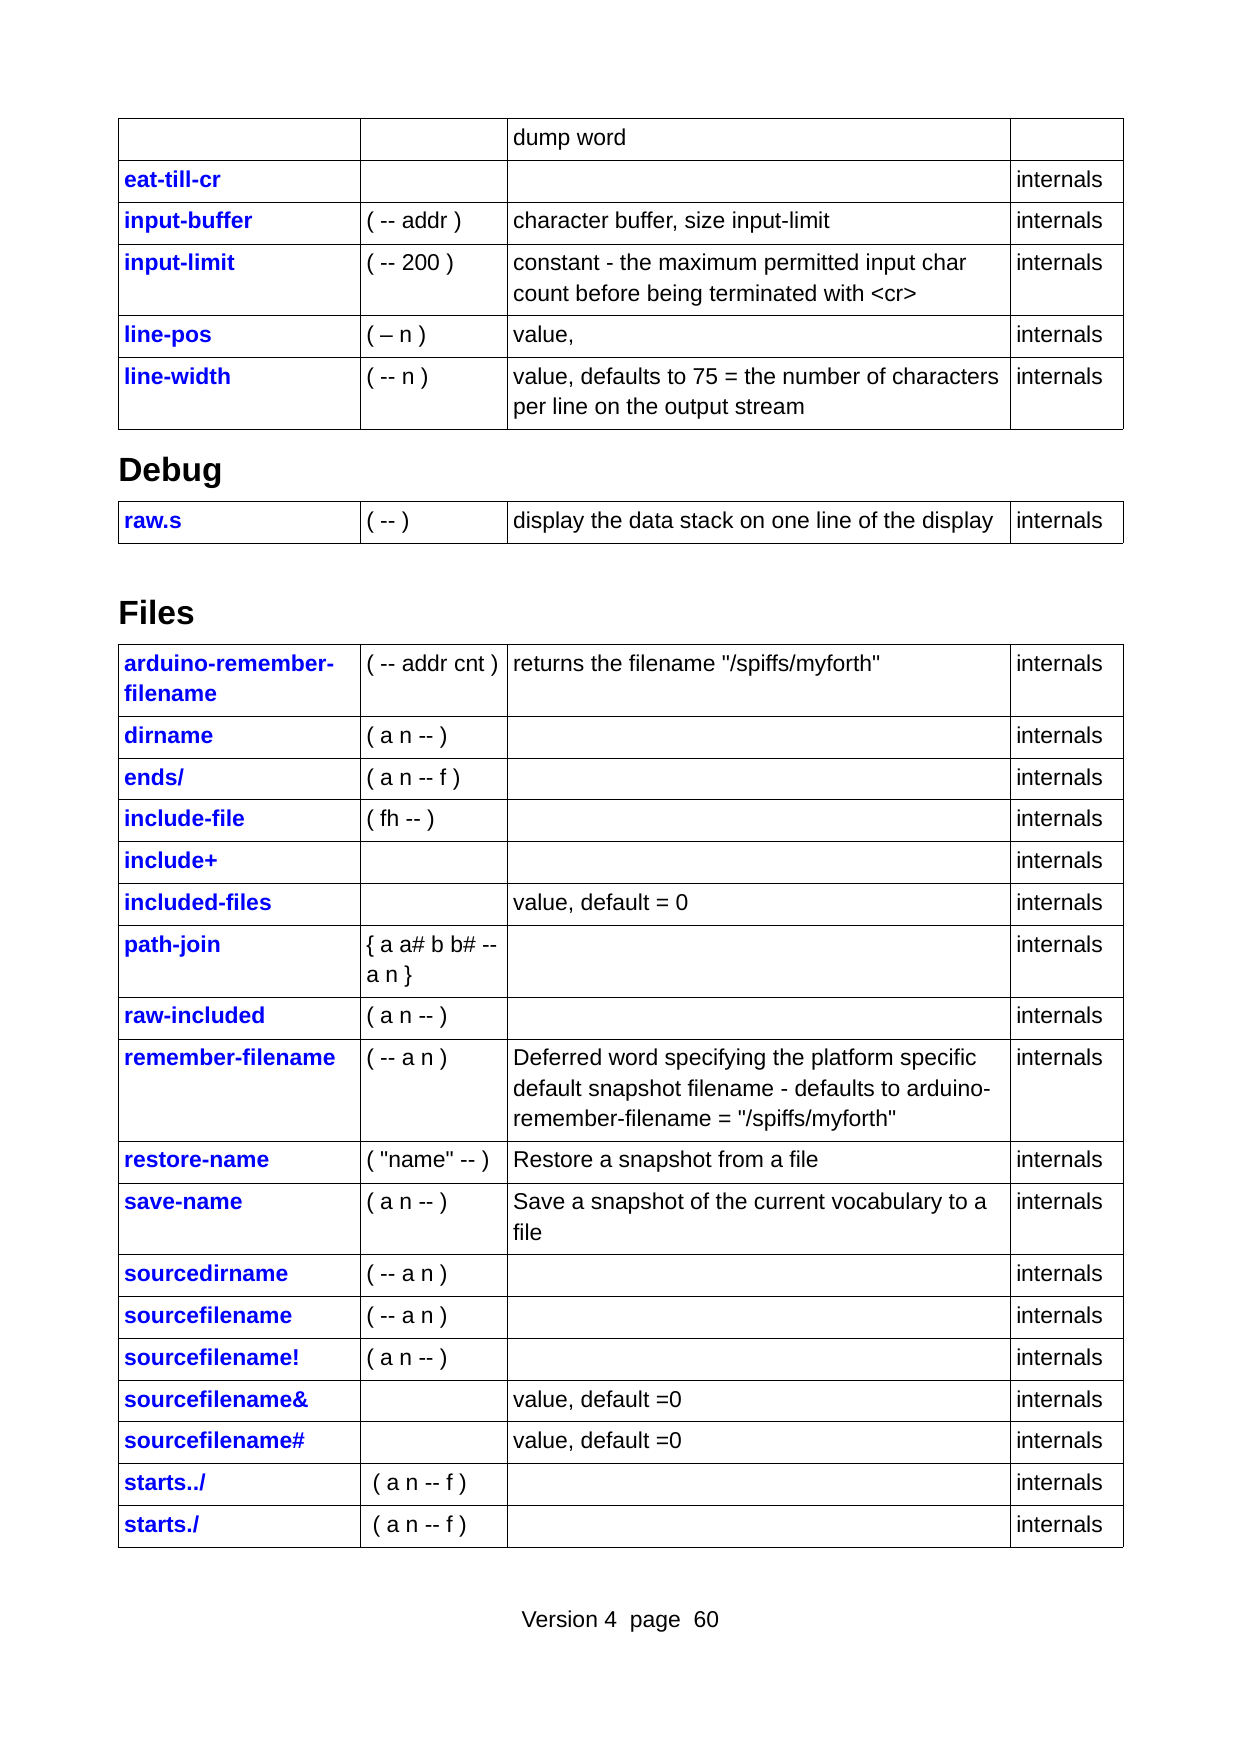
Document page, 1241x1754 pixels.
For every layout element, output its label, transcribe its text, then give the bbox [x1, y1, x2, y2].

table_cell [508, 1506, 1010, 1547]
table_cell ( a n -- f ) [361, 1506, 507, 1547]
table_cell ( a n -- f ) [361, 759, 507, 799]
table_cell value, default =0 [508, 1381, 1010, 1421]
table_cell internals [1011, 1464, 1123, 1505]
table_cell included-files [119, 884, 360, 925]
table_cell [508, 161, 1010, 202]
table_cell ( – n ) [361, 316, 507, 357]
table_cell [508, 1339, 1010, 1380]
table_cell Save a snapshot of the current vocabulary to a file [508, 1184, 1010, 1254]
table_cell save-name [119, 1184, 360, 1254]
table_cell [1011, 119, 1123, 160]
table_cell Deferred word specifying the platform specific default snapshot filename - defaults to arduino-remember-filename = "/spiffs/myforth" [508, 1040, 1010, 1141]
table_cell input-buffer [119, 203, 360, 243]
table_cell internals [1011, 842, 1123, 883]
table_cell starts./ [119, 1506, 360, 1547]
table_cell dump word [508, 119, 1010, 160]
table_cell ( a n -- ) [361, 998, 507, 1038]
table_cell raw-included [119, 998, 360, 1038]
table_cell { a a# b b# -- a n } [361, 926, 507, 997]
table_cell sourcedirname [119, 1255, 360, 1296]
table_cell sourcefilename# [119, 1422, 360, 1463]
table_cell ( -- 200 ) [361, 245, 507, 315]
table_cell remember-filename [119, 1040, 360, 1141]
table_cell [361, 119, 507, 160]
table_cell internals [1011, 1255, 1123, 1296]
table_cell [508, 1297, 1010, 1338]
table_cell Restore a snapshot from a file [508, 1142, 1010, 1182]
table_cell internals [1011, 884, 1123, 925]
table_cell internals [1011, 1422, 1123, 1463]
table_cell ( fh -- ) [361, 800, 507, 841]
table_cell sourcefilename [119, 1297, 360, 1338]
table_cell internals [1011, 1184, 1123, 1254]
table_cell sourcefilename! [119, 1339, 360, 1380]
table_cell ( -- addr ) [361, 203, 507, 243]
table_header ( -- ) [361, 502, 507, 543]
table_cell ( "name" -- ) [361, 1142, 507, 1182]
table_cell ends/ [119, 759, 360, 799]
table_cell [508, 842, 1010, 883]
table_cell ( -- a n ) [361, 1040, 507, 1141]
table_cell internals [1011, 316, 1123, 357]
table_cell character buffer, size input-limit [508, 203, 1010, 243]
table_cell internals [1011, 1339, 1123, 1380]
table_cell internals [1011, 1142, 1123, 1182]
table_cell [361, 161, 507, 202]
table_cell constant - the maximum permitted input char count before being terminated with <cr> [508, 245, 1010, 315]
table_cell internals [1011, 245, 1123, 315]
table_cell internals [1011, 998, 1123, 1038]
table_cell ( -- n ) [361, 358, 507, 429]
table_header returns the filename "/spiffs/myforth" [508, 645, 1010, 716]
subtitle Debug [118, 450, 1122, 489]
table_cell [508, 1464, 1010, 1505]
table_header arduino-remember-filename [119, 645, 360, 716]
table_cell line-pos [119, 316, 360, 357]
table_cell ( -- a n ) [361, 1297, 507, 1338]
table_cell internals [1011, 717, 1123, 758]
table_cell [508, 800, 1010, 841]
table_cell internals [1011, 161, 1123, 202]
table_cell internals [1011, 1040, 1123, 1141]
table_cell dirname [119, 717, 360, 758]
table_cell include-file [119, 800, 360, 841]
table_cell ( -- a n ) [361, 1255, 507, 1296]
table_cell internals [1011, 1297, 1123, 1338]
table_cell [361, 1381, 507, 1421]
table_header ( -- addr cnt ) [361, 645, 507, 716]
table_cell internals [1011, 759, 1123, 799]
table_cell input-limit [119, 245, 360, 315]
table_cell ( a n -- ) [361, 1339, 507, 1380]
table_header display the data stack on one line of the display [508, 502, 1010, 543]
table_header internals [1011, 502, 1123, 543]
table_header raw.s [119, 502, 360, 543]
table_cell [508, 717, 1010, 758]
table_cell internals [1011, 1381, 1123, 1421]
table_cell restore-name [119, 1142, 360, 1182]
table_cell include+ [119, 842, 360, 883]
table_cell internals [1011, 800, 1123, 841]
table_cell value, default =0 [508, 1422, 1010, 1463]
table_cell [508, 926, 1010, 997]
table_cell ( a n -- ) [361, 717, 507, 758]
table_cell internals [1011, 203, 1123, 243]
table_cell [508, 759, 1010, 799]
table_cell value, default = 0 [508, 884, 1010, 925]
table_cell ( a n -- ) [361, 1184, 507, 1254]
table_cell path-join [119, 926, 360, 997]
table_cell value, [508, 316, 1010, 357]
table_cell [361, 884, 507, 925]
table_header internals [1011, 645, 1123, 716]
table_cell [361, 1422, 507, 1463]
table_cell [119, 119, 360, 160]
table_cell starts../ [119, 1464, 360, 1505]
table_cell value, defaults to 75 = the number of characters per line on the output stream [508, 358, 1010, 429]
table_cell [361, 842, 507, 883]
table_cell internals [1011, 926, 1123, 997]
table_cell internals [1011, 1506, 1123, 1547]
table_cell [508, 998, 1010, 1038]
table_cell line-width [119, 358, 360, 429]
table_cell internals [1011, 358, 1123, 429]
subtitle Files [118, 593, 1122, 631]
table_cell [508, 1255, 1010, 1296]
table_cell ( a n -- f ) [361, 1464, 507, 1505]
table_cell eat-till-cr [119, 161, 360, 202]
table_cell sourcefilename& [119, 1381, 360, 1421]
